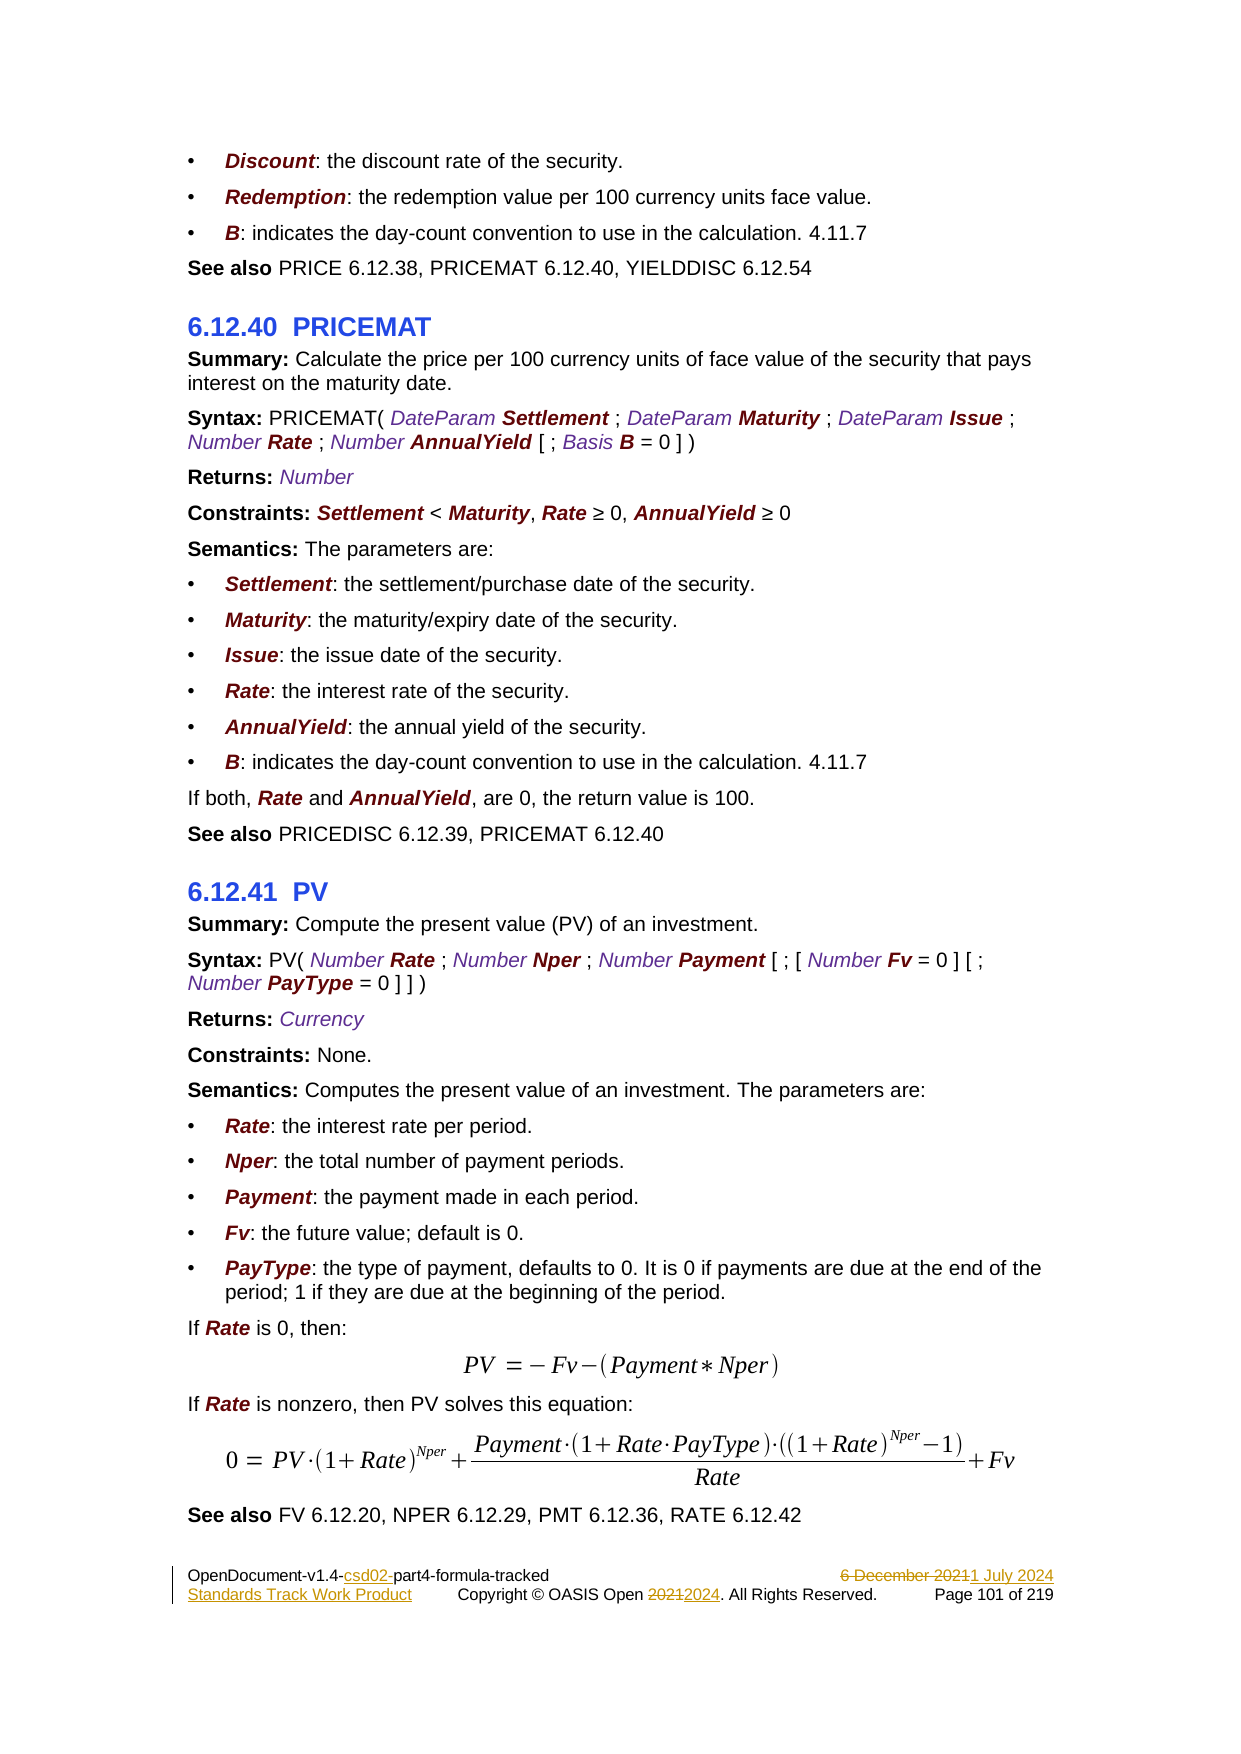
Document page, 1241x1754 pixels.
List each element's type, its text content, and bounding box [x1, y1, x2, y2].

text If Rate is 0, then: [187, 1316, 1053, 1339]
text See also FV 6.12.20, NPER 6.12.29, PMT 6.12.36, RATE 6.12.42 [187, 1503, 1053, 1527]
list Fv: the future value; default is 0. [187, 1221, 1053, 1245]
list Discount: the discount rate of the security. [187, 150, 1053, 173]
subtitle PRICEMAT [187, 311, 1053, 341]
text Semantics: Computes the present value of an investment. The parameters are: [187, 1079, 1053, 1102]
text Constraints: Settlement < Maturity, Rate ≥ 0, AnnualYield ≥ 0 [187, 501, 1053, 525]
list Nper: the total number of payment periods. [187, 1150, 1053, 1173]
text Semantics: The parameters are: [187, 537, 1053, 561]
list Rate: the interest rate per period. [187, 1114, 1053, 1138]
list Settlement: the settlement/purchase date of the security. [187, 573, 1053, 596]
list PayType: the type of payment, defaults to 0. It is 0 if payments are due at the end of the period; 1 if they are due at the beginning of the period. [187, 1257, 1053, 1304]
list AnnualYield: the annual yield of the security. [187, 715, 1053, 739]
text Syntax: PRICEMAT( DateParam Settlement ; DateParam Maturity ; DateParam Issue ; Number Rate ; Number AnnualYield [ ; Basis B = 0 ] ) [187, 407, 1053, 454]
list B: indicates the day-count convention to use in the calculation. 4.11.7 [187, 751, 1053, 774]
list If both, Rate and AnnualYield, are 0, the return value is 100. [187, 786, 1053, 810]
text Returns: Currency [187, 1007, 1053, 1031]
list Maturity: the maturity/expiry date of the security. [187, 608, 1053, 632]
text See also PRICE 6.12.38, PRICEMAT 6.12.40, YIELDDISC 6.12.54 [187, 257, 1053, 280]
list B: indicates the day-count convention to use in the calculation. 4.11.7 [187, 221, 1053, 245]
text Syntax: PV( Number Rate ; Number Nper ; Number Payment [ ; [ Number Fv = 0 ] [ ; Number PayType = 0 ] ] ) [187, 948, 1053, 995]
subtitle PV [187, 877, 1053, 907]
list Payment: the payment made in each period. [187, 1186, 1053, 1209]
text Returns: Number [187, 466, 1053, 489]
text Summary: Calculate the price per 100 currency units of face value of the security that pays interest on the maturity date. [187, 347, 1053, 394]
text Summary: Compute the present value (PV) of an investment. [187, 913, 1053, 936]
text Constraints: None. [187, 1043, 1053, 1067]
text See also PRICEDISC 6.12.39, PRICEMAT 6.12.40 [187, 822, 1053, 846]
list Rate: the interest rate of the security. [187, 679, 1053, 703]
list Issue: the issue date of the security. [187, 644, 1053, 667]
list Redemption: the redemption value per 100 currency units face value. [187, 186, 1053, 209]
text If Rate is nonzero, then PV solves this equation: [187, 1392, 1053, 1416]
